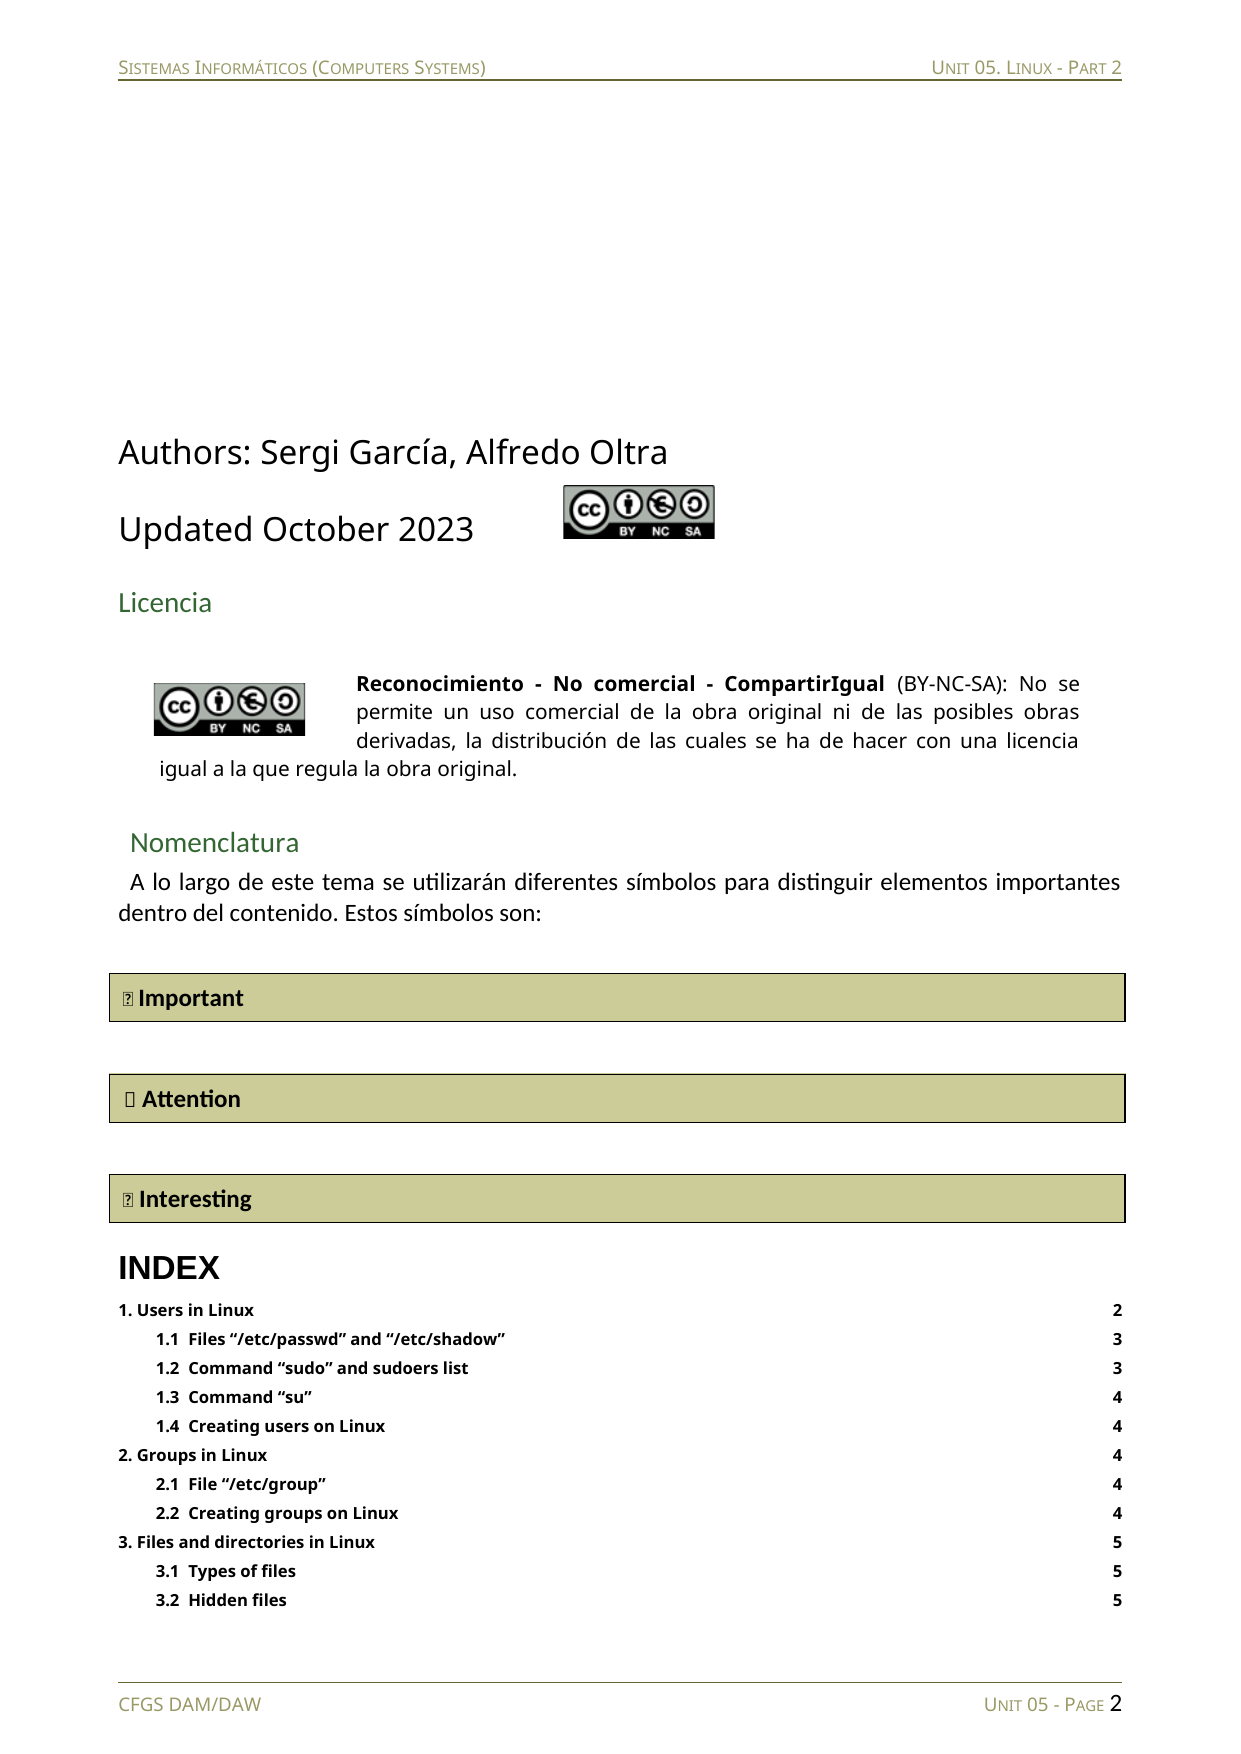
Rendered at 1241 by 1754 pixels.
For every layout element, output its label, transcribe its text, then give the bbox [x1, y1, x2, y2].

picture [563, 485, 715, 539]
text 1.2 Command “sudo” and sudoers list 3 [156, 1357, 1122, 1380]
text 1.1 Files “/etc/passwd” and “/etc/shadow” 3 [156, 1328, 1122, 1351]
text INDEX [118, 1248, 1122, 1287]
text 3.1 Types of files 5 [156, 1560, 1122, 1582]
text 2.1 File “/etc/group” 4 [156, 1473, 1122, 1496]
text 3.2 Hidden files 5 [156, 1589, 1122, 1611]
text 2. Groups in Linux 4 [118, 1444, 1122, 1467]
text Nomenclatura [118, 824, 1122, 860]
text 📖 Important [110, 974, 1124, 1021]
text Licencia [118, 584, 1122, 619]
text 💬 Interesting [110, 1175, 1124, 1222]
text 2.2 Creating groups on Linux 4 [156, 1502, 1122, 1524]
text 1. Users in Linux 2 [118, 1299, 1122, 1322]
text 1.4 Creating users on Linux 4 [156, 1415, 1122, 1438]
text Updated October 2023 [118, 506, 1122, 551]
text Reconocimiento - No comercial - CompartirIgual (BY-NC-SA): No se permite un uso comercial de la obra original ni de las posibles obras derivadas, la distribución de las cuales se ha de hacer con una licencia igual a la que regula la obra original. [159, 669, 1080, 783]
text Authors: Sergi García, Alfredo Oltra [118, 428, 1122, 474]
text 1.3 Command “su” 4 [156, 1386, 1122, 1409]
picture [153, 683, 306, 736]
text ❕ Attention [110, 1075, 1124, 1122]
text A lo largo de este tema se utilizarán diferentes símbolos para distinguir elementos importantes dentro del contenido. Estos símbolos son: [118, 866, 1122, 927]
text 3. Files and directories in Linux 5 [118, 1531, 1122, 1553]
